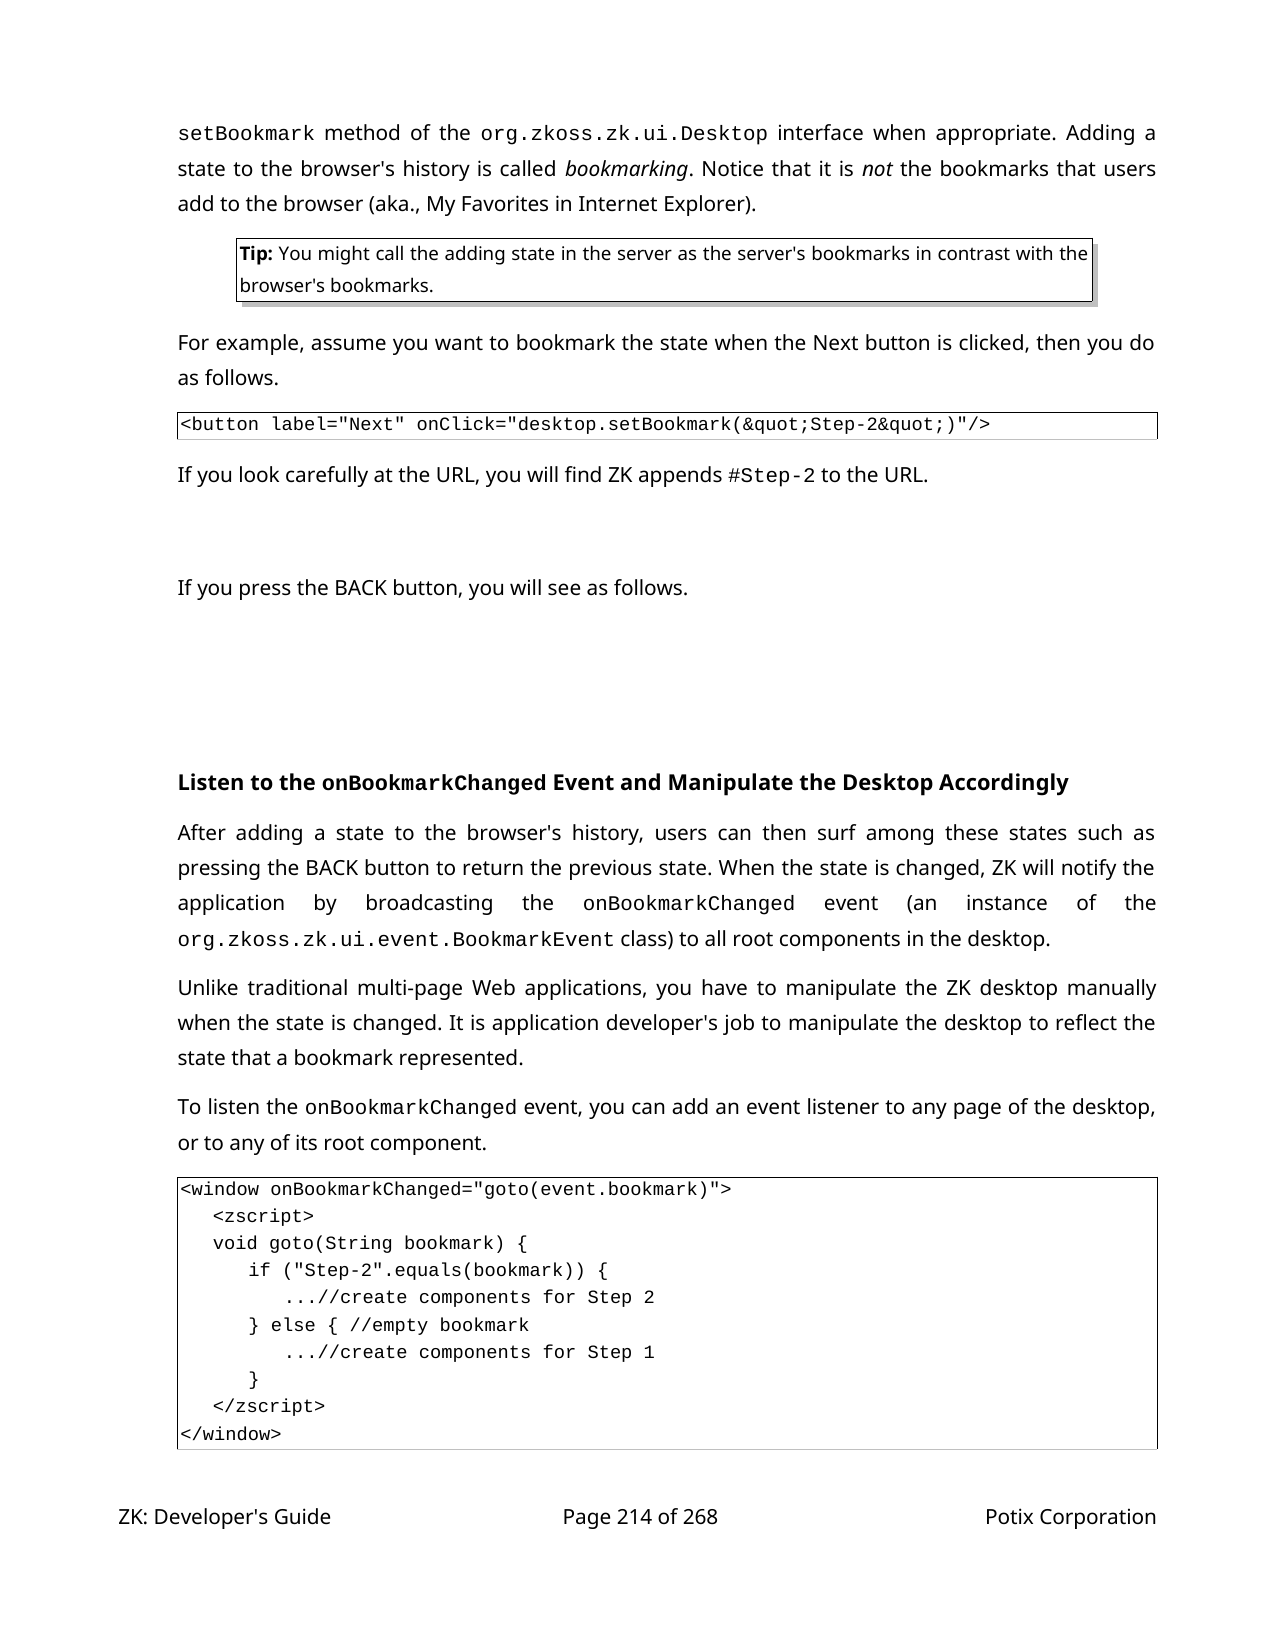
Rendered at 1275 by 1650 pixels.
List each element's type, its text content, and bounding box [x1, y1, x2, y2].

text <window onBookmarkChanged="goto(event.bookmark)"> [178, 1178, 1157, 1201]
text Tip: You might call the adding state in the server as the server's bookmarks in contrast with the browser's bookmarks. [237, 239, 1092, 301]
text If you look carefully at the URL, you will find ZK appends #Step-2 to the URL. [177, 460, 1157, 488]
text To listen the onBookmarkChanged event, you can add an event listener to any page of the desktop, or to any of its root component. [177, 1092, 1157, 1156]
text For example, assume you want to bookmark the state when the Next button is clicked, then you do as follows. [177, 328, 1157, 391]
text ...//create components for Step 2 [178, 1285, 1157, 1310]
text <zscript> [178, 1204, 1157, 1228]
subtitle Listen to the onBookmarkChanged Event and Manipulate the Desktop Accordingly [177, 767, 1157, 797]
text </zscript> [178, 1394, 1157, 1418]
text if ("Step-2".equals(bookmark)) { [178, 1258, 1157, 1282]
text </window> [178, 1421, 1157, 1449]
text } else { //empty bookmark [178, 1313, 1157, 1337]
text setBookmark method of the org.zkoss.zk.ui.Desktop interface when appropriate. Adding a state to the browser's history is called bookmarking. Notice that it is not the bookmarks that users add to the browser (aka., My Favorites in Internet Explorer). [177, 118, 1157, 217]
text If you press the BACK button, you will see as follows. [177, 509, 1157, 601]
text ...//create components for Step 1 [178, 1340, 1157, 1364]
text <button label="Next" onClick="desktop.setBookmark(&quot;Step-2&quot;)"/> [178, 413, 1157, 439]
text void goto(String bookmark) { [178, 1231, 1157, 1255]
text After adding a state to the browser's history, users can then surf among these states such as pressing the BACK button to return the previous state. When the state is changed, ZK will notify the application by broadcasting the onBookmarkChanged event (an instance of the org.zkoss.zk.ui.event.BookmarkEvent class) to all root components in the desktop. [177, 818, 1157, 952]
text } [178, 1367, 1157, 1391]
text Unlike traditional multi-page Web applications, you have to manipulate the ZK desktop manually when the state is changed. It is application developer's job to manipulate the desktop to reflect the state that a bookmark represented. [177, 973, 1157, 1072]
